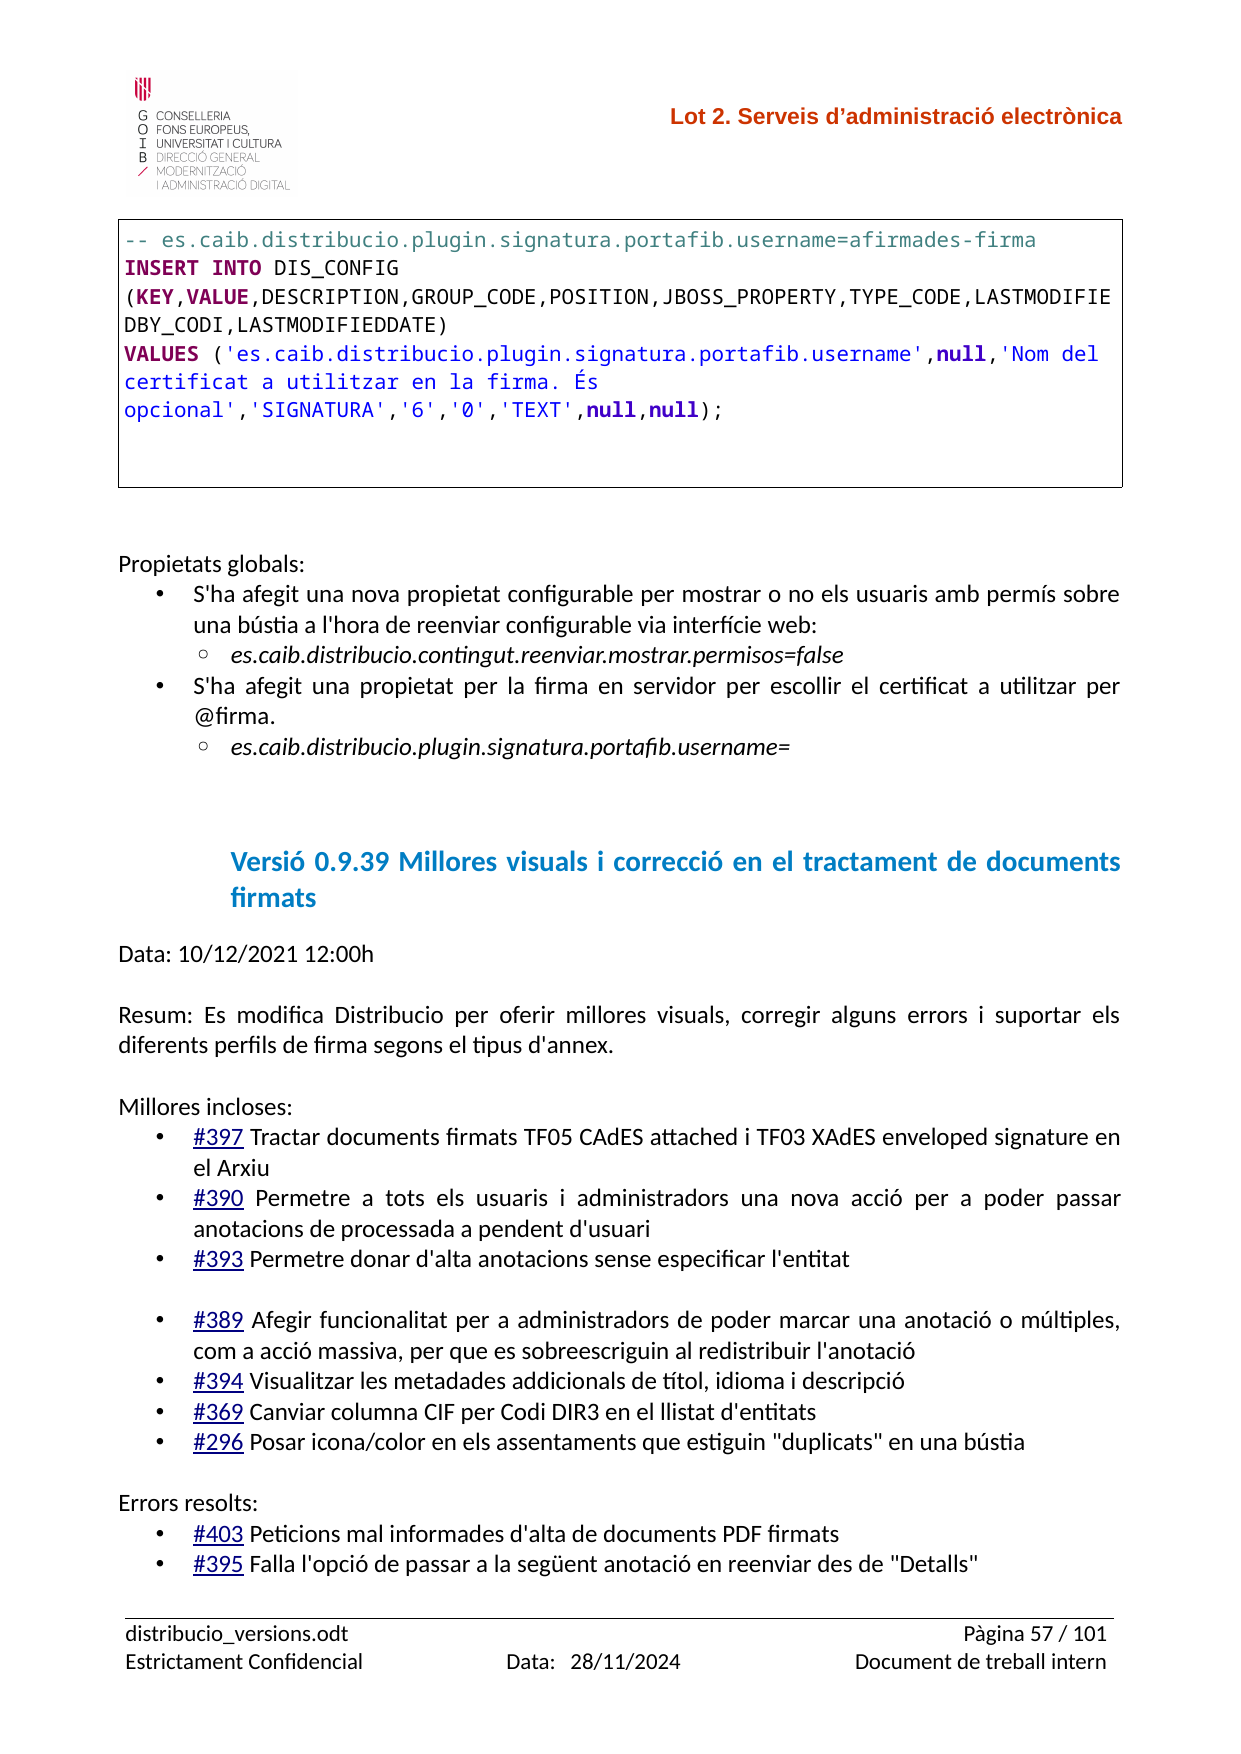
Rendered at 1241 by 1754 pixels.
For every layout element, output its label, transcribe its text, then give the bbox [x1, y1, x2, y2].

list S'ha afegit una nova propietat configurable per mostrar o no els usuaris amb permís sobre una bústia a l'hora de reenviar configurable via interfície web: [156, 578, 1122, 639]
list #296 Posar icona/color en els assentaments que estiguin "duplicats" en una bústia [156, 1426, 1122, 1457]
picture [126, 70, 299, 197]
list #395 Falla l'opció de passar a la següent anotació en reenviar des de "Detalls" [156, 1548, 1122, 1579]
subtitle Versió 0.9.39 Millores visuals i correcció en el tractament de documents firmats [153, 843, 1122, 914]
list #389 Afegir funcionalitat per a administradors de poder marcar una anotació o múltiples, com a acció massiva, per que es sobreescriguin al redistribuir l'anotació [156, 1304, 1122, 1365]
list es.caib.distribucio.plugin.signatura.portafib.username= [193, 731, 1122, 761]
list #403 Peticions mal informades d'alta de documents PDF firmats [156, 1518, 1122, 1548]
text Errors resolts: [118, 1487, 1122, 1518]
list #369 Canviar columna CIF per Codi DIR3 en el llistat d'entitats [156, 1396, 1122, 1426]
list es.caib.distribucio.contingut.reenviar.mostrar.permisos=false [193, 639, 1122, 670]
text Millores incloses: [118, 1091, 1122, 1121]
list #393 Permetre donar d'alta anotacions sense especificar l'entitat [156, 1243, 1122, 1274]
list S'ha afegit una propietat per la firma en servidor per escollir el certificat a utilitzar per @firma. [156, 670, 1122, 731]
text Propietats globals: [118, 548, 1122, 578]
text Data: 10/12/2021 12:00h [118, 938, 1122, 968]
table_header -- es.caib.distribucio.plugin.signatura.portafib.username=afirmades-firma INSERT INTO DIS_CONFIG (KEY,VALUE,DESCRIPTION,GROUP_CODE,POSITION,JBOSS_PROPERTY,TYPE_CODE,LASTMODIFIEDBY_CODI,LASTMODIFIEDDATE) VALUES ('es.caib.distribucio.plugin.signatura.portafib.username',null,'Nom del certificat a utilitzar en la firma. És opcional','SIGNATURA','6','0','TEXT',null,null); [119, 220, 1122, 487]
list #397 Tractar documents firmats TF05 CAdES attached i TF03 XAdES enveloped signature en el Arxiu [156, 1121, 1122, 1182]
list #390 Permetre a tots els usuaris i administradors una nova acció per a poder passar anotacions de processada a pendent d'usuari [156, 1182, 1122, 1243]
list #394 Visualitzar les metadades addicionals de títol, idioma i descripció [156, 1365, 1122, 1396]
text Resum: Es modifica Distribucio per oferir millores visuals, corregir alguns errors i suportar els diferents perfils de firma segons el tipus d'annex. [118, 999, 1122, 1060]
